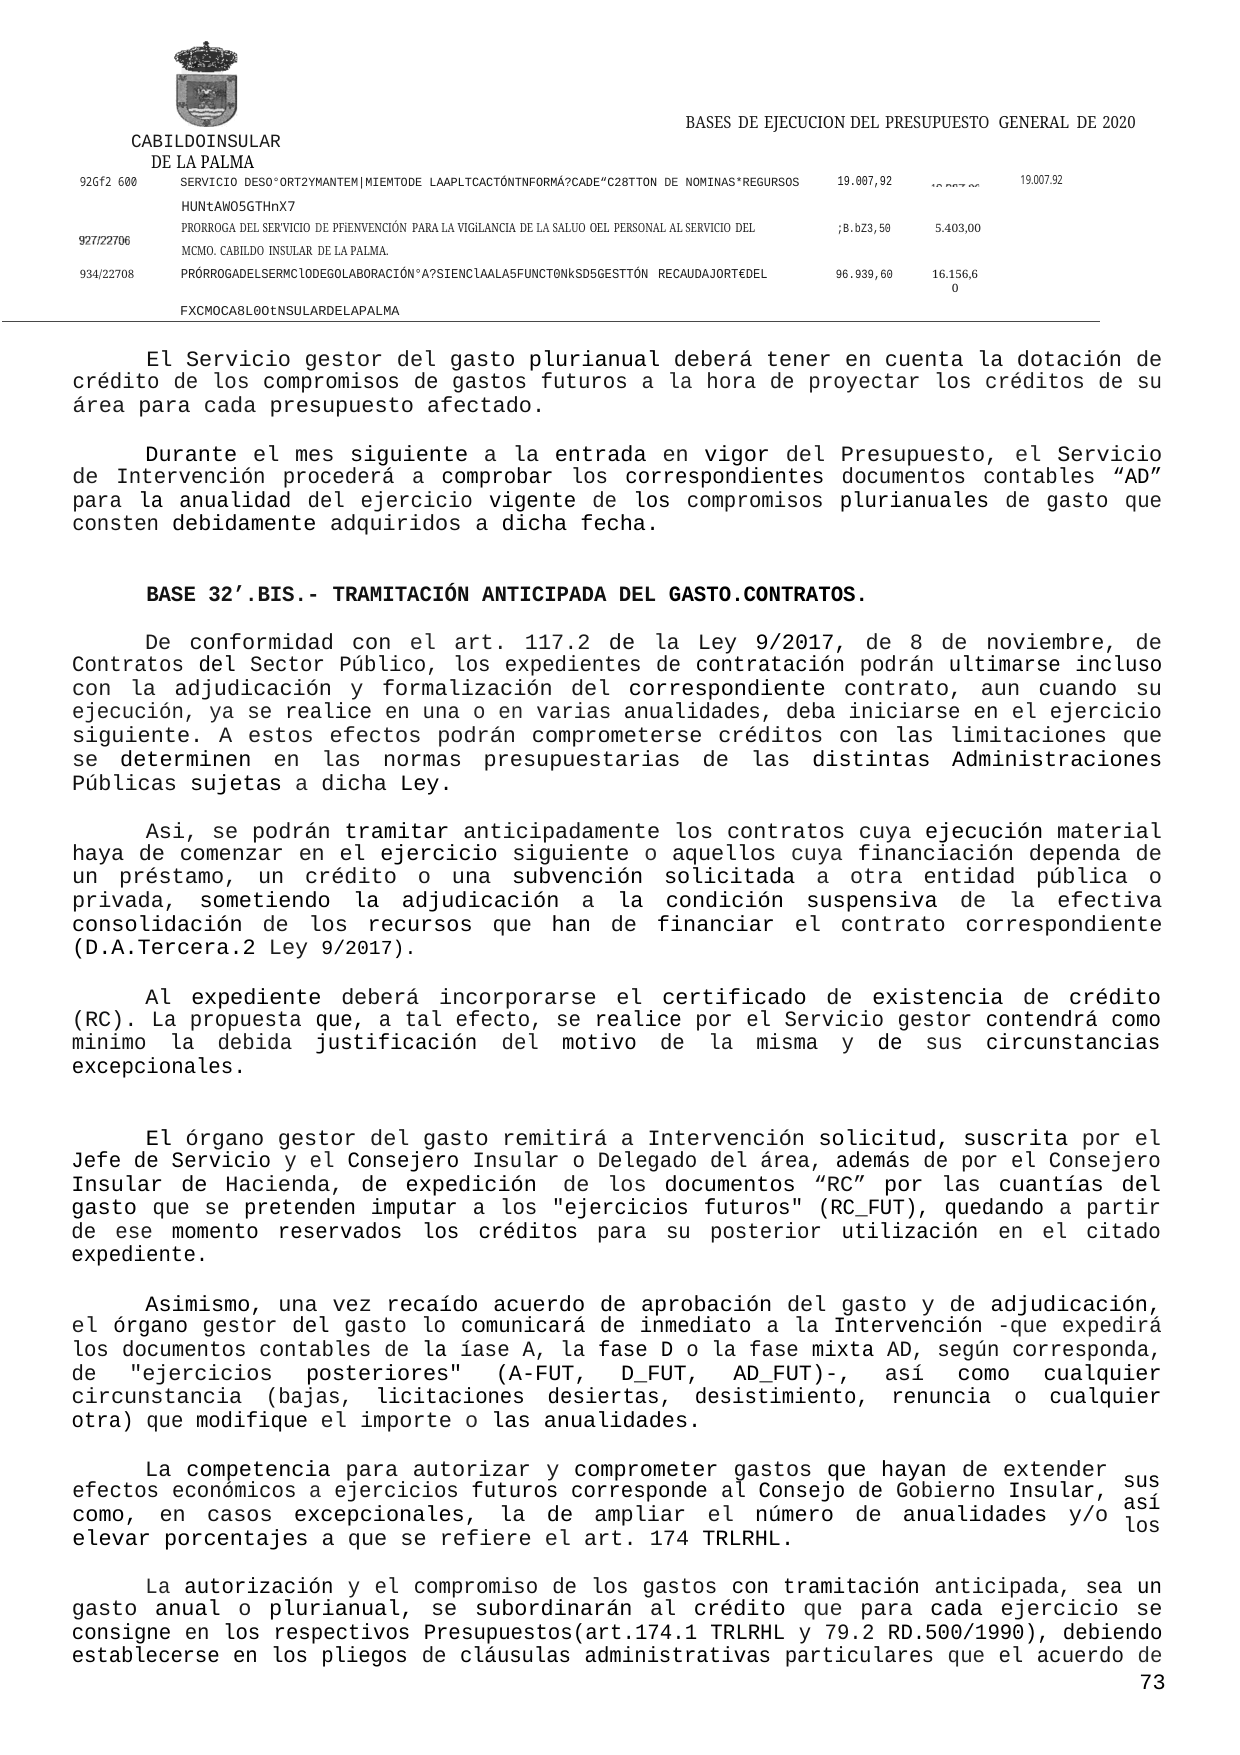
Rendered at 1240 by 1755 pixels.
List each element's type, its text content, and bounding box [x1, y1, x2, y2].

text Asimismo, una vez recaído acuerdo de aprobación del gasto y de adjudicación, el órgano gestor del gasto lo comunicará de inmediato a la Intervención -que expedirá los documentos contables de la íase A, la fase D o la fase mixta AD, según corresponda, de "ejercicios posteriores" (A-FUT, D_FUT, AD_FUT)-, así como cualquier circunstancia (bajas, licitaciones desiertas, desistimiento, renuncia o cualquier otra) que modifique el importe o las anualidades. [71, 1292, 1161, 1434]
table_cell 5.403,00 [910, 217, 1000, 241]
table_cell 16.156,60 [910, 241, 1000, 296]
text De conformidad con el art. 117.2 de la Ley 9/2017, de 8 de noviembre, de Contratos del Sector Público, los expedientes de contratación podrán ultimarse incluso con la adjudicación y formalización del correspondiente contrato, aun cuando su ejecución, ya se realice en una o en varias anualidades, deba iniciarse en el ejercicio siguiente. A estos efectos podrán comprometerse créditos con las limitaciones que se determinen en las normas presupuestarias de las distintas Administraciones Públicas sujetas a dicha Ley. [72, 631, 1162, 796]
subtitle BASE 32’.BIS.- TRAMITACIÓN ANTICIPADA DEL GASTO.CONTRATOS. [146, 583, 1237, 608]
table_cell 96.939,60 [818, 241, 910, 296]
text El órgano gestor del gasto remitirá a Intervención solicitud, suscrita por el Jefe de Servicio y el Consejero Insular o Delegado del área, además de por el Consejero Insular de Hacienda, de expedición de los documentos “RC” por las cuantías del gasto que se pretenden imputar a los "ejercicios futuros" (RC_FUT), quedando a partir de ese momento reservados los créditos para su posterior utilización en el citado expediente. [71, 1127, 1161, 1268]
table_header 92Gf2 600 SERVICIO DESO°ORT2YMANTEM|MIEMTODE LAAPLTCACTÓNTNFORMÁ?CADE“C28TTON DE NOMINAS*REGURSOS HUNtAWO5GTHnX7 [74, 171, 817, 217]
table_header [910, 171, 1000, 217]
table_cell [1000, 241, 1073, 296]
table_header 19.007,92 [818, 171, 910, 217]
table_header 19.007.92 [1000, 171, 1073, 217]
text Durante el mes siguiente a la entrada en vigor del Presupuesto, el Servicio de Intervención procederá a comprobar los correspondientes documentos contables “AD” para la anualidad del ejercicio vigente de los compromisos plurianuales de gasto que consten debidamente adquiridos a dicha fecha. [72, 443, 1162, 537]
text Asi, se podrán tramitar anticipadamente los contratos cuya ejecución material haya de comenzar en el ejercicio siguiente o aquellos cuya financiación dependa de un préstamo, un crédito o una subvención solicitada a otra entidad pública o privada, sometiendo la adjudicación a la condición suspensiva de la efectiva consolidación de los recursos que han de financiar el contrato correspondiente (D.A.Tercera.2 Ley 9/2017). [72, 819, 1162, 961]
picture [174, 41, 238, 127]
text Al expediente deberá incorporarse el certificado de existencia de crédito (RC). La propuesta que, a tal efecto, se realice por el Servicio gestor contendrá como minimo la debida justificación del motivo de la misma y de sus circunstancias excepcionales. [72, 985, 1161, 1080]
table_cell [1000, 217, 1073, 241]
text sus así los [1123, 1469, 1161, 1539]
text El Servicio gestor del gasto plurianual deberá tener en cuenta la dotación de crédito de los compromisos de gastos futuros a la hora de proyectar los créditos de su área para cada presupuesto afectado. [72, 348, 1162, 419]
text FXCMOCA8L0OtNSULARDELAPALMA [180, 304, 1237, 319]
table_cell PRORROGA DEL SER'VICIO DE PFiENVENCIÓN PARA LA VIGiLANCIA DE LA SALUO OEL PERSONAL AL SERVICIO DEL [74, 217, 817, 241]
text La competencia para autorizar y comprometer gastos que hayan de extender efectos económicos a ejercicios futuros corresponde al Consejo de Gobierno Insular, como, en casos excepcionales, la de ampliar el número de anualidades y/o elevar porcentajes a que se refiere el art. 174 TRLRHL. [72, 1457, 1108, 1552]
table_cell ;B.bZ3,50 [818, 217, 910, 241]
table_cell MCMO. CABILDO INSULAR DE LA PALMA. 934/22708 PRÓRROGADELSERMClODEGOLABORACIÓN°A?SIENClAALA5FUNCT0NkSD5GESTTÓN RECAUDAJORT€DEL [74, 241, 817, 296]
text La autorización y el compromiso de los gastos con tramitación anticipada, sea un gasto anual o plurianual, se subordinarán al crédito que para cada ejercicio se consigne en los respectivos Presupuestos(art.174.1 TRLRHL y 79.2 RD.500/1990), debiendo establecerse en los pliegos de cláusulas administrativas particulares que el acuerdo de [72, 1575, 1162, 1669]
picture [79, 236, 130, 245]
